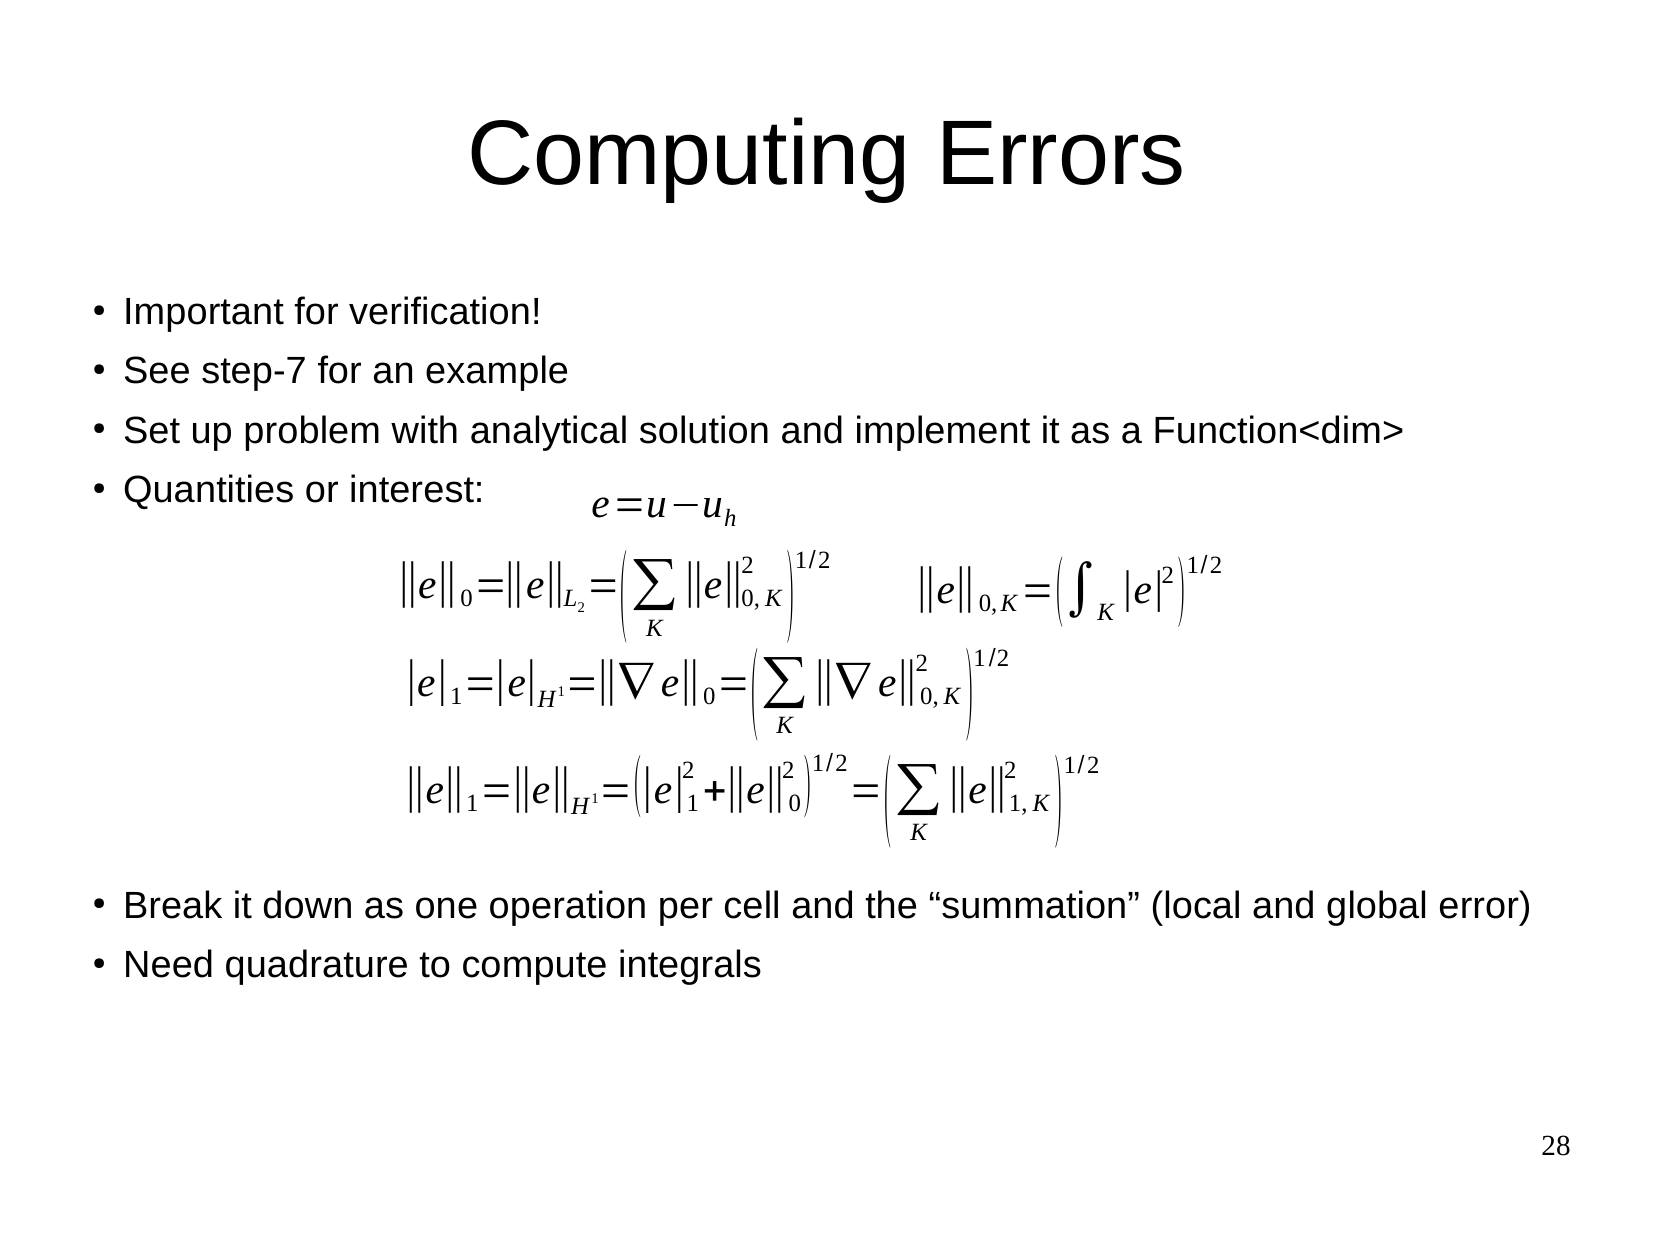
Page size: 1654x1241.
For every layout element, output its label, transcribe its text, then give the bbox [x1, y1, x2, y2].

chart [390, 547, 1016, 743]
title Computing Errors [82, 49, 1571, 257]
list Important for verification! See step-7 for an example Set up problem with analytical solution and implement it as a Function<dim> Quantities or interest: Break it down as one operation per cell and the “summation” (local and global error) Need quadrature to compute integrals [82, 290, 1538, 1010]
chart [908, 551, 1228, 631]
chart [397, 750, 1106, 850]
chart [585, 480, 744, 532]
